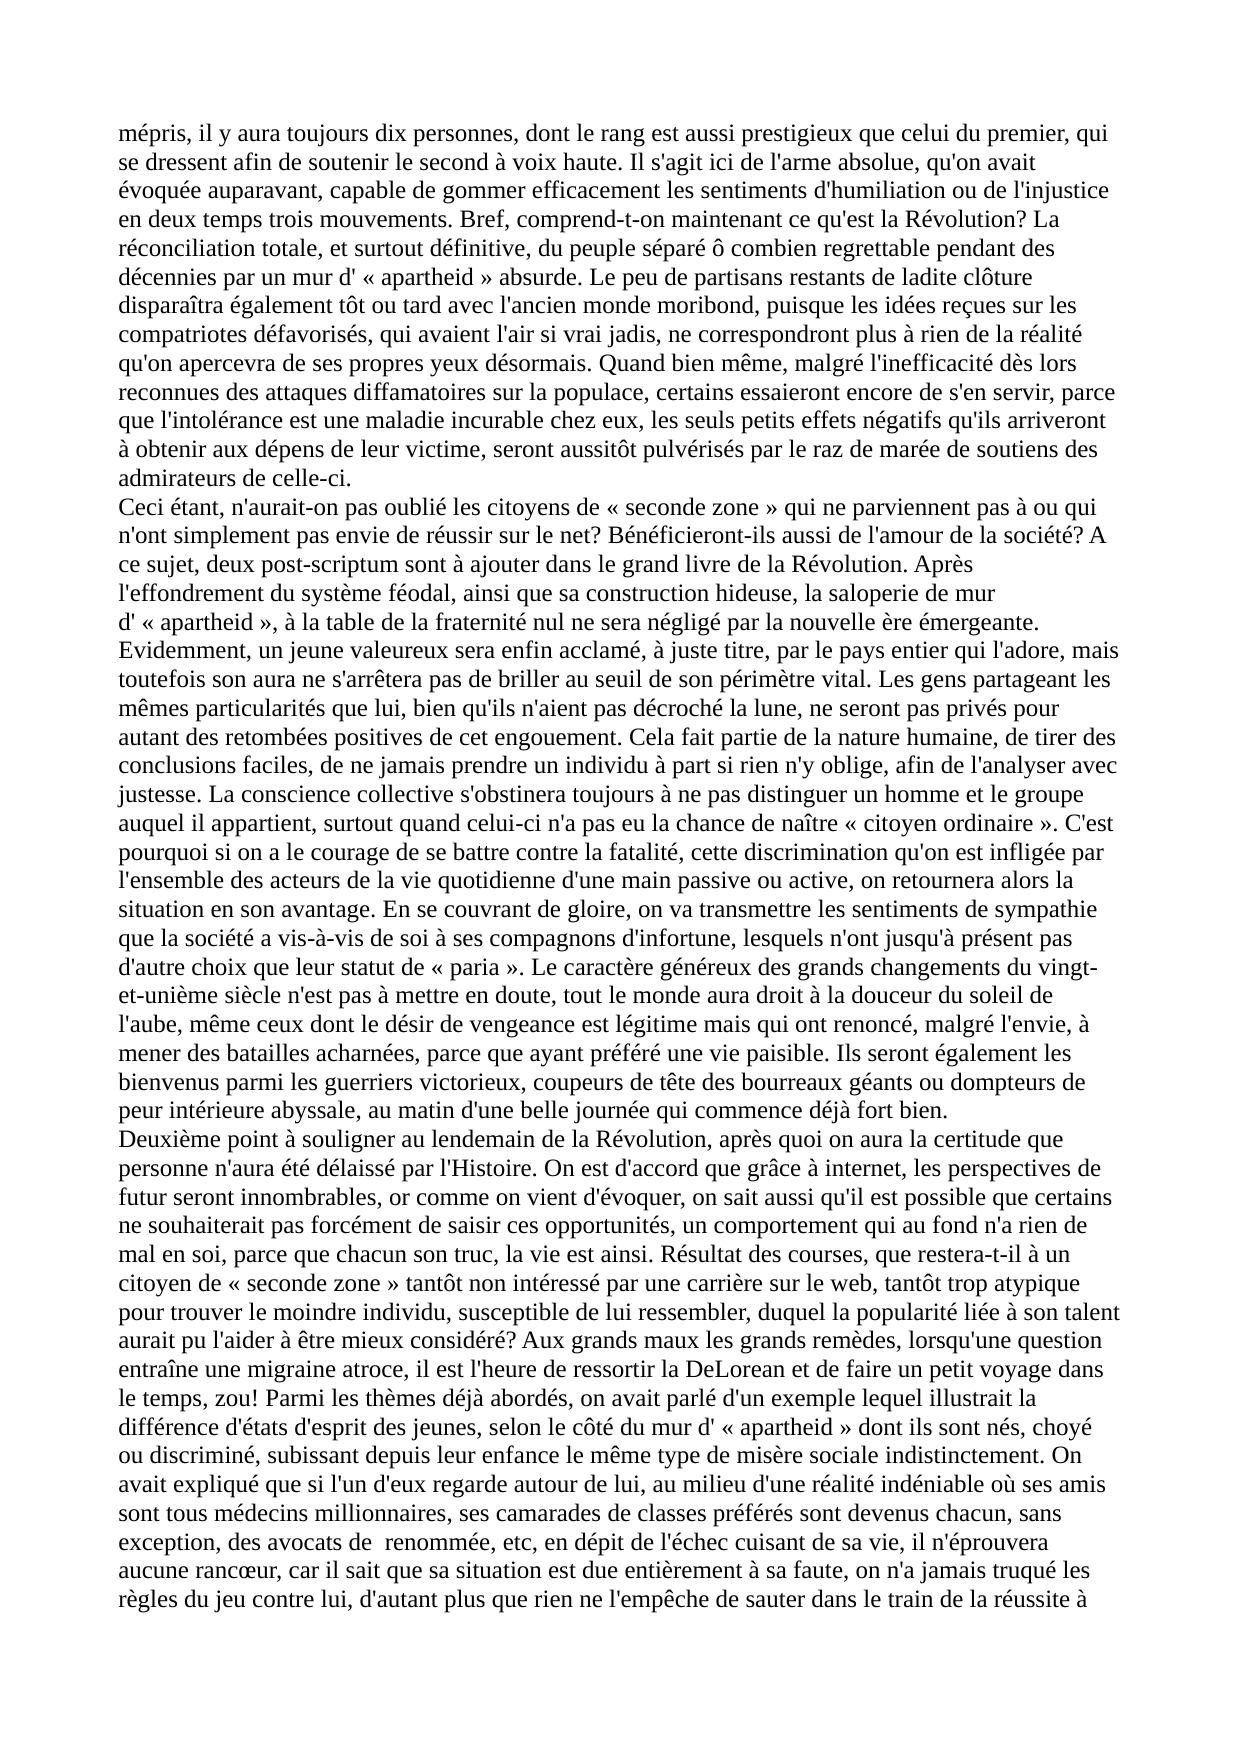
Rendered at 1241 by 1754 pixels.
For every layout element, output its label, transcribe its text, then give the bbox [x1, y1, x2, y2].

text mépris, il y aura toujours dix personnes, dont le rang est aussi prestigieux que celui du premier, qui se dressent afin de soutenir le second à voix haute. Il s'agit ici de l'arme absolue, qu'on avait évoquée auparavant, capable de gommer efficacement les sentiments d'humiliation ou de l'injustice en deux temps trois mouvements. Bref, comprend-t-on maintenant ce qu'est la Révolution? La réconciliation totale, et surtout définitive, du peuple séparé ô combien regrettable pendant des décennies par un mur d' « apartheid » absurde. Le peu de partisans restants de ladite clôture disparaîtra également tôt ou tard avec l'ancien monde moribond, puisque les idées reçues sur les compatriotes défavorisés, qui avaient l'air si vrai jadis, ne correspondront plus à rien de la réalité qu'on apercevra de ses propres yeux désormais. Quand bien même, malgré l'inefficacité dès lors reconnues des attaques diffamatoires sur la populace, certains essaieront encore de s'en servir, parce que l'intolérance est une maladie incurable chez eux, les seuls petits effets négatifs qu'ils arriveront à obtenir aux dépens de leur victime, seront aussitôt pulvérisés par le raz de marée de soutiens des admirateurs de celle-ci. [118, 118, 1122, 492]
text Deuxième point à souligner au lendemain de la Révolution, après quoi on aura la certitude que personne n'aura été délaissé par l'Histoire. On est d'accord que grâce à internet, les perspectives de futur seront innombrables, or comme on vient d'évoquer, on sait aussi qu'il est possible que certains ne souhaiterait pas forcément de saisir ces opportunités, un comportement qui au fond n'a rien de mal en soi, parce que chacun son truc, la vie est ainsi. Résultat des courses, que restera-t-il à un citoyen de « seconde zone » tantôt non intéressé par une carrière sur le web, tantôt trop atypique pour trouver le moindre individu, susceptible de lui ressembler, duquel la popularité liée à son talent aurait pu l'aider à être mieux considéré? Aux grands maux les grands remèdes, lorsqu'une question entraîne une migraine atroce, il est l'heure de ressortir la DeLorean et de faire un petit voyage dans le temps, zou! Parmi les thèmes déjà abordés, on avait parlé d'un exemple lequel illustrait la différence d'états d'esprit des jeunes, selon le côté du mur d' « apartheid » dont ils sont nés, choyé ou discriminé, subissant depuis leur enfance le même type de misère sociale indistinctement. On avait expliqué que si l'un d'eux regarde autour de lui, au milieu d'une réalité indéniable où ses amis sont tous médecins millionnaires, ses camarades de classes préférés sont devenus chacun, sans exception, des avocats de renommée, etc, en dépit de l'échec cuisant de sa vie, il n'éprouvera aucune rancœur, car il sait que sa situation est due entièrement à sa faute, on n'a jamais truqué les règles du jeu contre lui, d'autant plus que rien ne l'empêche de sauter dans le train de la réussite à [118, 1124, 1122, 1613]
text Ceci étant, n'aurait-on pas oublié les citoyens de « seconde zone » qui ne parviennent pas à ou qui n'ont simplement pas envie de réussir sur le net? Bénéficieront-ils aussi de l'amour de la société? A ce sujet, deux post-scriptum sont à ajouter dans le grand livre de la Révolution. Après l'effondrement du système féodal, ainsi que sa construction hideuse, la saloperie de mur d' « apartheid », à la table de la fraternité nul ne sera négligé par la nouvelle ère émergeante. Evidemment, un jeune valeureux sera enfin acclamé, à juste titre, par le pays entier qui l'adore, mais toutefois son aura ne s'arrêtera pas de briller au seuil de son périmètre vital. Les gens partageant les mêmes particularités que lui, bien qu'ils n'aient pas décroché la lune, ne seront pas privés pour autant des retombées positives de cet engouement. Cela fait partie de la nature humaine, de tirer des conclusions faciles, de ne jamais prendre un individu à part si rien n'y oblige, afin de l'analyser avec justesse. La conscience collective s'obstinera toujours à ne pas distinguer un homme et le groupe auquel il appartient, surtout quand celui-ci n'a pas eu la chance de naître « citoyen ordinaire ». C'est pourquoi si on a le courage de se battre contre la fatalité, cette discrimination qu'on est infligée par l'ensemble des acteurs de la vie quotidienne d'une main passive ou active, on retournera alors la situation en son avantage. En se couvrant de gloire, on va transmettre les sentiments de sympathie que la société a vis-à-vis de soi à ses compagnons d'infortune, lesquels n'ont jusqu'à présent pas d'autre choix que leur statut de « paria ». Le caractère généreux des grands changements du vingt-et-unième siècle n'est pas à mettre en doute, tout le monde aura droit à la douceur du soleil de l'aube, même ceux dont le désir de vengeance est légitime mais qui ont renoncé, malgré l'envie, à mener des batailles acharnées, parce que ayant préféré une vie paisible. Ils seront également les bienvenus parmi les guerriers victorieux, coupeurs de tête des bourreaux géants ou dompteurs de peur intérieure abyssale, au matin d'une belle journée qui commence déjà fort bien. [118, 492, 1122, 1124]
